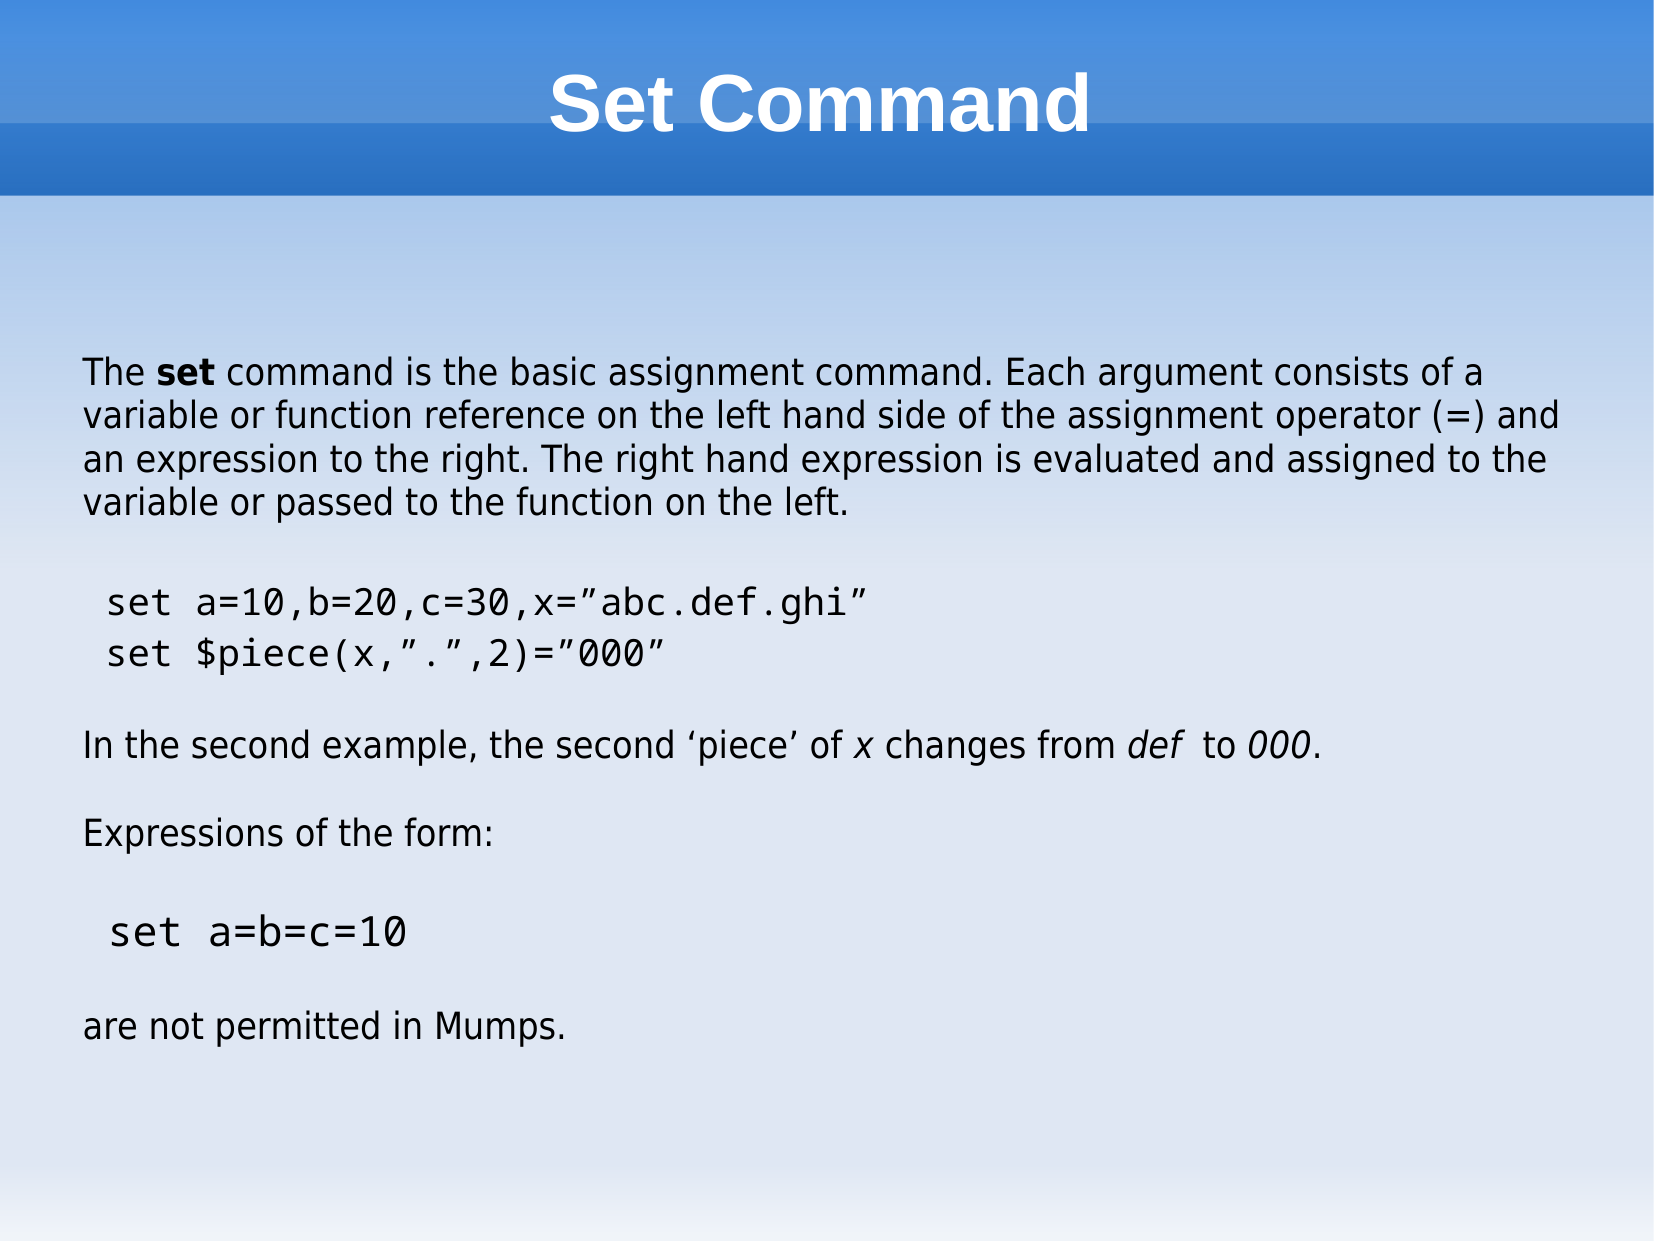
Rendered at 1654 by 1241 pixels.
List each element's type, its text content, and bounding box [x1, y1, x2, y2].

title Set Command [76, 0, 1565, 208]
picture [0, 0, 1654, 1241]
subtitle The set command is the basic assignment command. Each argument consists of a variable or function reference on the left hand side of the assignment operator (=) and an expression to the right. The right hand expression is evaluated and assigned to the variable or passed to the function on the left. set a=10,b=20,c=30,x=”abc.def.ghi” set $piece(x,”.”,2)=”000” In the second example, the second ‘piece’ of x changes from def to 000. Expressions of the form: set a=b=c=10 are not permitted in Mumps. [82, 290, 1571, 1109]
